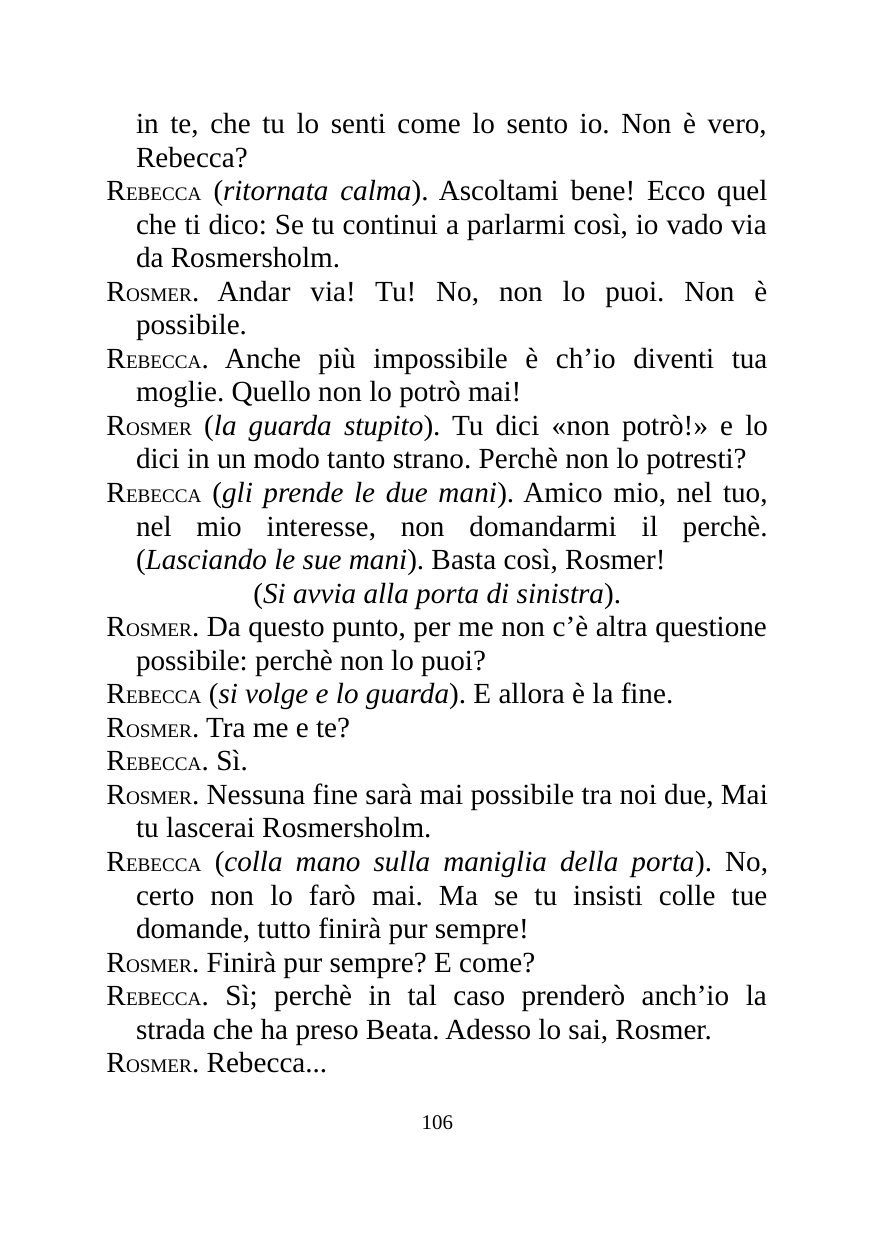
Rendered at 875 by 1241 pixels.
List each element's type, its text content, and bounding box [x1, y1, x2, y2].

text Rosmer. Finirà pur sempre? E come? [106, 945, 768, 978]
text Rosmer. Andar via! Tu! No, non lo puoi. Non è possibile. [106, 274, 768, 341]
text Rebecca. Sì. [106, 743, 768, 777]
text Rosmer. Nessuna fine sarà mai possibile tra noi due, Mai tu lascerai Rosmersholm. [106, 777, 768, 844]
text Rosmer. Da questo punto, per me non c’è altra questione possibile: perchè non lo puoi? [106, 609, 768, 676]
text in te, che tu lo senti come lo sento io. Non è vero, Rebecca? [106, 106, 768, 173]
text Rosmer (la guarda stupito). Tu dici «non potrò!» e lo dici in un modo tanto strano. Perchè non lo potresti? [106, 408, 768, 475]
text Rebecca (colla mano sulla maniglia della porta). No, certo non lo farò mai. Ma se tu insisti colle tue domande, tutto finirà pur sempre! [106, 844, 768, 945]
text Rosmer. Rebecca... [106, 1045, 768, 1079]
text Rebecca. Anche più impossibile è ch’io diventi tua moglie. Quello non lo potrò mai! [106, 341, 768, 408]
text Rosmer. Tra me e te? [106, 710, 768, 743]
text (Si avvia alla porta di sinistra). [106, 576, 768, 609]
text Rebecca. Sì; perchè in tal caso prenderò anch’io la strada che ha preso Beata. Adesso lo sai, Rosmer. [106, 978, 768, 1045]
text Rebecca (gli prende le due mani). Amico mio, nel tuo, nel mio interesse, non domandarmi il perchè. (Lasciando le sue mani). Basta così, Rosmer! [106, 475, 768, 576]
text Rebecca (si volge e lo guarda). E allora è la fine. [106, 676, 768, 710]
text Rebecca (ritornata calma). Ascoltami bene! Ecco quel che ti dico: Se tu continui a parlarmi così, io vado via da Rosmersholm. [106, 173, 768, 274]
